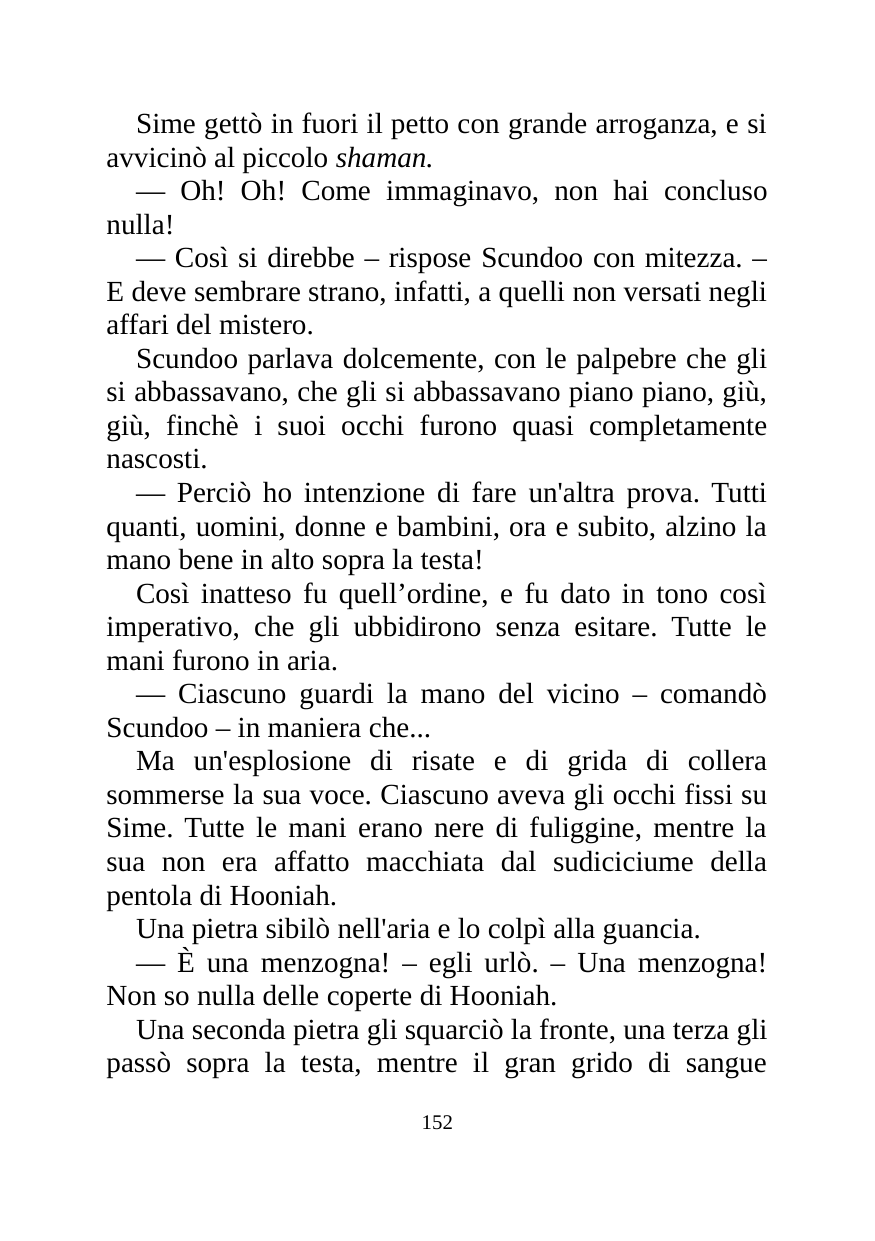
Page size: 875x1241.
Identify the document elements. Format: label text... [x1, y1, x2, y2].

text — Ciascuno guardi la mano del vicino – comandò Scundoo – in maniera che... [106, 676, 768, 743]
text Una pietra sibilò nell'aria e lo colpì alla guancia. [106, 911, 768, 945]
text Scundoo parlava dolcemente, con le palpebre che gli si abbassavano, che gli si abbassavano piano piano, giù, giù, finchè i suoi occhi furono quasi completamente nascosti. [106, 341, 768, 475]
text — Oh! Oh! Come immaginavo, non hai concluso nulla! [106, 173, 768, 240]
text Una seconda pietra gli squarciò la fronte, una terza gli passò sopra la testa, mentre il gran grido di sangue [106, 1012, 768, 1079]
text — È una menzogna! – egli urlò. – Una menzogna! Non so nulla delle coperte di Hooniah. [106, 945, 768, 1012]
text Sime gettò in fuori il petto con grande arroganza, e si avvicinò al piccolo shaman. [106, 106, 768, 173]
text — Così si direbbe – rispose Scundoo con mitezza. – E deve sembrare strano, infatti, a quelli non versati negli affari del mistero. [106, 240, 768, 341]
text — Perciò ho intenzione di fare un'altra prova. Tutti quanti, uomini, donne e bambini, ora e subito, alzino la mano bene in alto sopra la testa! [106, 475, 768, 576]
text Così inatteso fu quell’ordine, e fu dato in tono così imperativo, che gli ubbidirono senza esitare. Tutte le mani furono in aria. [106, 576, 768, 676]
text Ma un'esplosione di risate e di grida di collera sommerse la sua voce. Ciascuno aveva gli occhi fissi su Sime. Tutte le mani erano nere di fuliggine, mentre la sua non era affatto macchiata dal sudiciciume della pentola di Hooniah. [106, 743, 768, 911]
